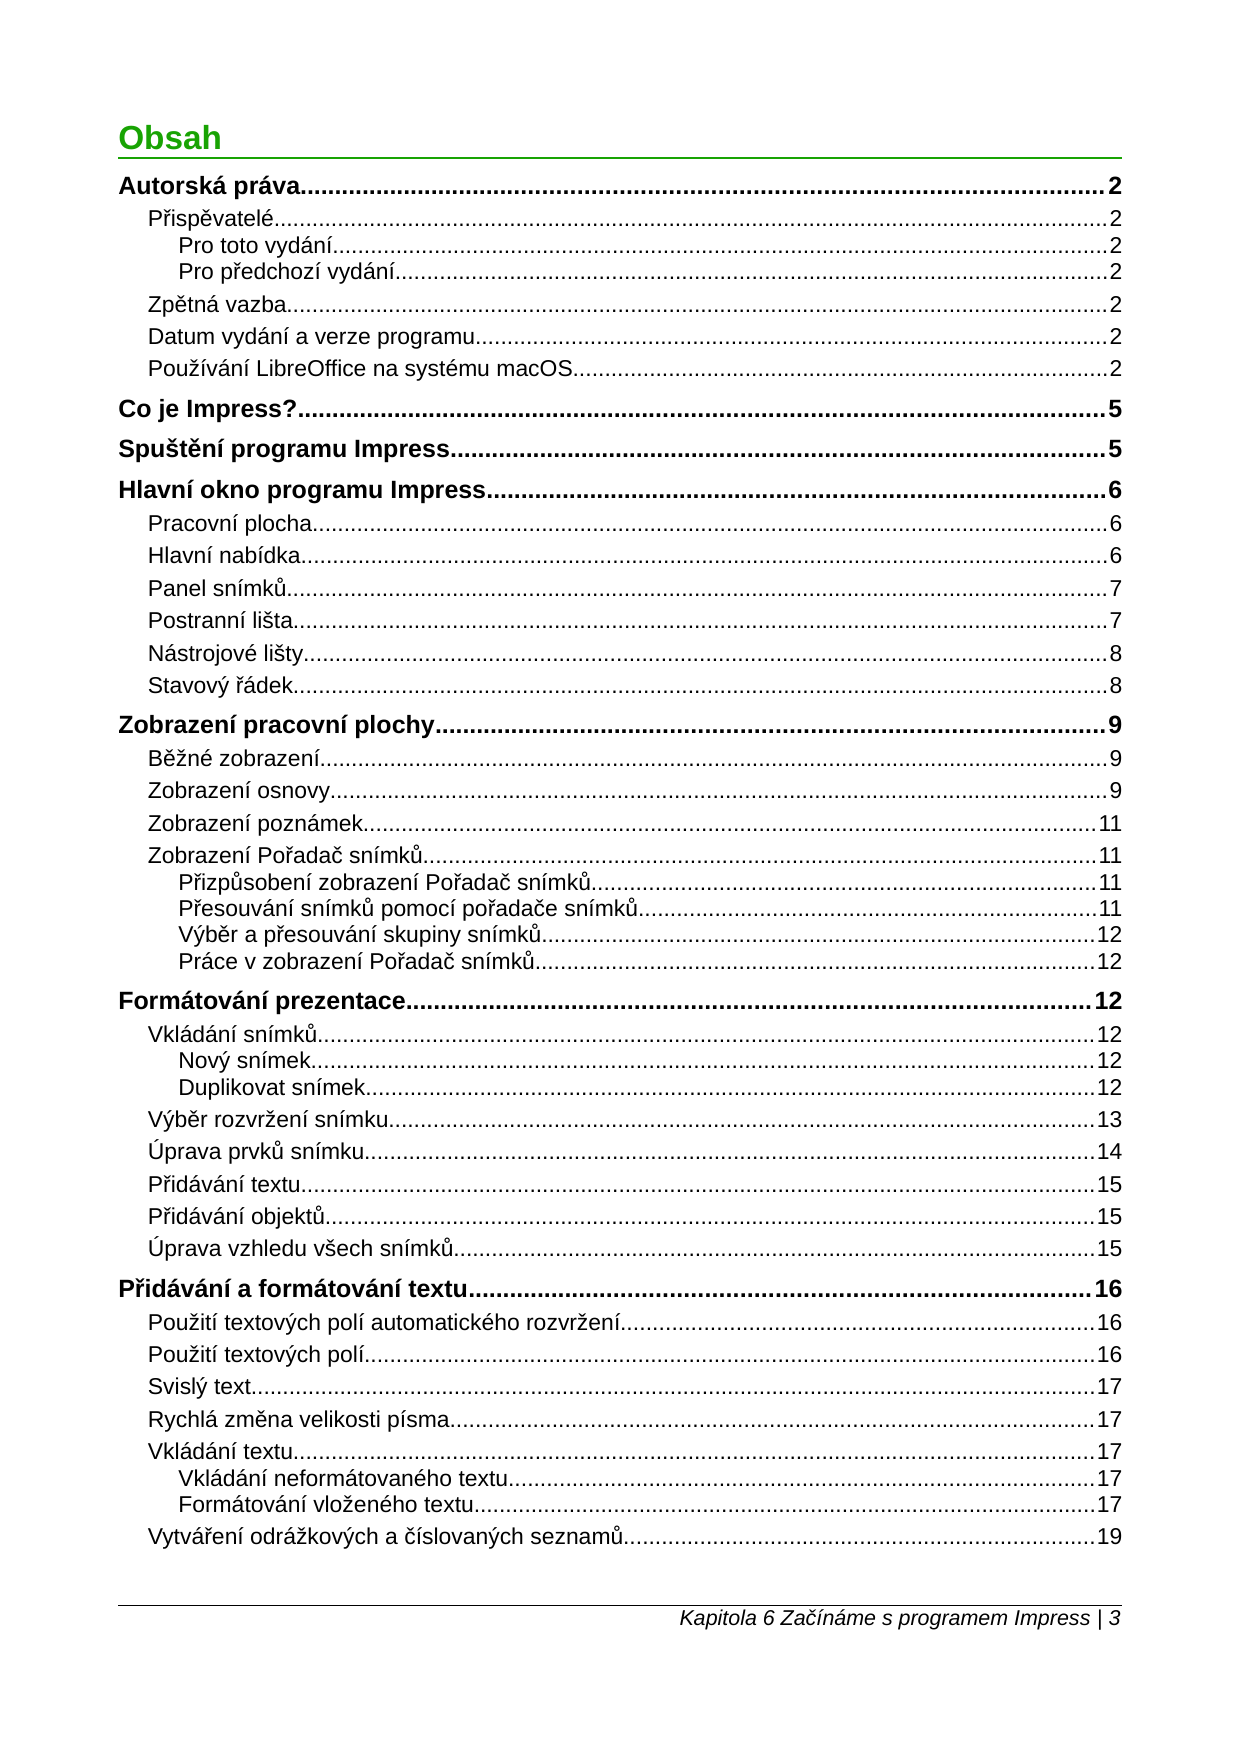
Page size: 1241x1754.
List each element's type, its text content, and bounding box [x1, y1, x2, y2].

text Hlavní nabídka 6 [148, 542, 1122, 569]
text Výběr rozvržení snímku 13 [148, 1106, 1122, 1132]
text Duplikovat snímek 12 [178, 1073, 1122, 1100]
text Nový snímek 12 [178, 1047, 1122, 1073]
text Stavový řádek 8 [148, 672, 1122, 698]
text Spuštění programu Impress 5 [118, 434, 1122, 463]
text Vkládání textu 17 [148, 1438, 1122, 1464]
text Vkládání snímků 12 [148, 1021, 1122, 1047]
text Pracovní plocha 6 [148, 510, 1122, 536]
text Úprava prvků snímku 14 [148, 1138, 1122, 1164]
text Rychlá změna velikosti písma 17 [148, 1406, 1122, 1432]
text Zobrazení Pořadač snímků 11 [148, 842, 1122, 868]
text Zobrazení osnovy 9 [148, 777, 1122, 804]
text Použití textových polí 16 [148, 1341, 1122, 1367]
text Přesouvání snímků pomocí pořadače snímků 11 [178, 895, 1122, 921]
text Výběr a přesouvání skupiny snímků 12 [178, 921, 1122, 948]
text Pro předchozí vydání 2 [178, 258, 1122, 284]
text Použití textových polí automatického rozvržení 16 [148, 1308, 1122, 1335]
text Přidávání objektů 15 [148, 1203, 1122, 1229]
text Úprava vzhledu všech snímků 15 [148, 1235, 1122, 1262]
text Datum vydání a verze programu 2 [148, 323, 1122, 349]
text Co je Impress? 5 [118, 394, 1122, 422]
subtitle Obsah [118, 118, 1122, 157]
text Svislý text 17 [148, 1373, 1122, 1400]
text Panel snímků 7 [148, 575, 1122, 601]
text Postranní lišta 7 [148, 607, 1122, 633]
text Zobrazení poznámek 11 [148, 810, 1122, 836]
text Vkládání neformátovaného textu 17 [178, 1464, 1122, 1491]
text Hlavní okno programu Impress 6 [118, 475, 1122, 504]
text Používání LibreOffice na systému macOS 2 [148, 355, 1122, 382]
text Formátování vloženého textu 17 [178, 1491, 1122, 1517]
text Práce v zobrazení Pořadač snímků 12 [178, 948, 1122, 974]
text Autorská práva 2 [118, 171, 1122, 199]
text Přizpůsobení zobrazení Pořadač snímků 11 [178, 868, 1122, 895]
text Pro toto vydání 2 [178, 232, 1122, 258]
text Přidávání textu 15 [148, 1171, 1122, 1197]
text Vytváření odrážkových a číslovaných seznamů 19 [148, 1523, 1122, 1549]
text Přispěvatelé 2 [148, 205, 1122, 232]
text Zobrazení pracovní plochy 9 [118, 710, 1122, 739]
text Formátování prezentace 12 [118, 986, 1122, 1015]
text Běžné zobrazení 9 [148, 745, 1122, 771]
text Přidávání a formátování textu 16 [118, 1274, 1122, 1302]
text Nástrojové lišty 8 [148, 639, 1122, 666]
text Zpětná vazba 2 [148, 291, 1122, 317]
